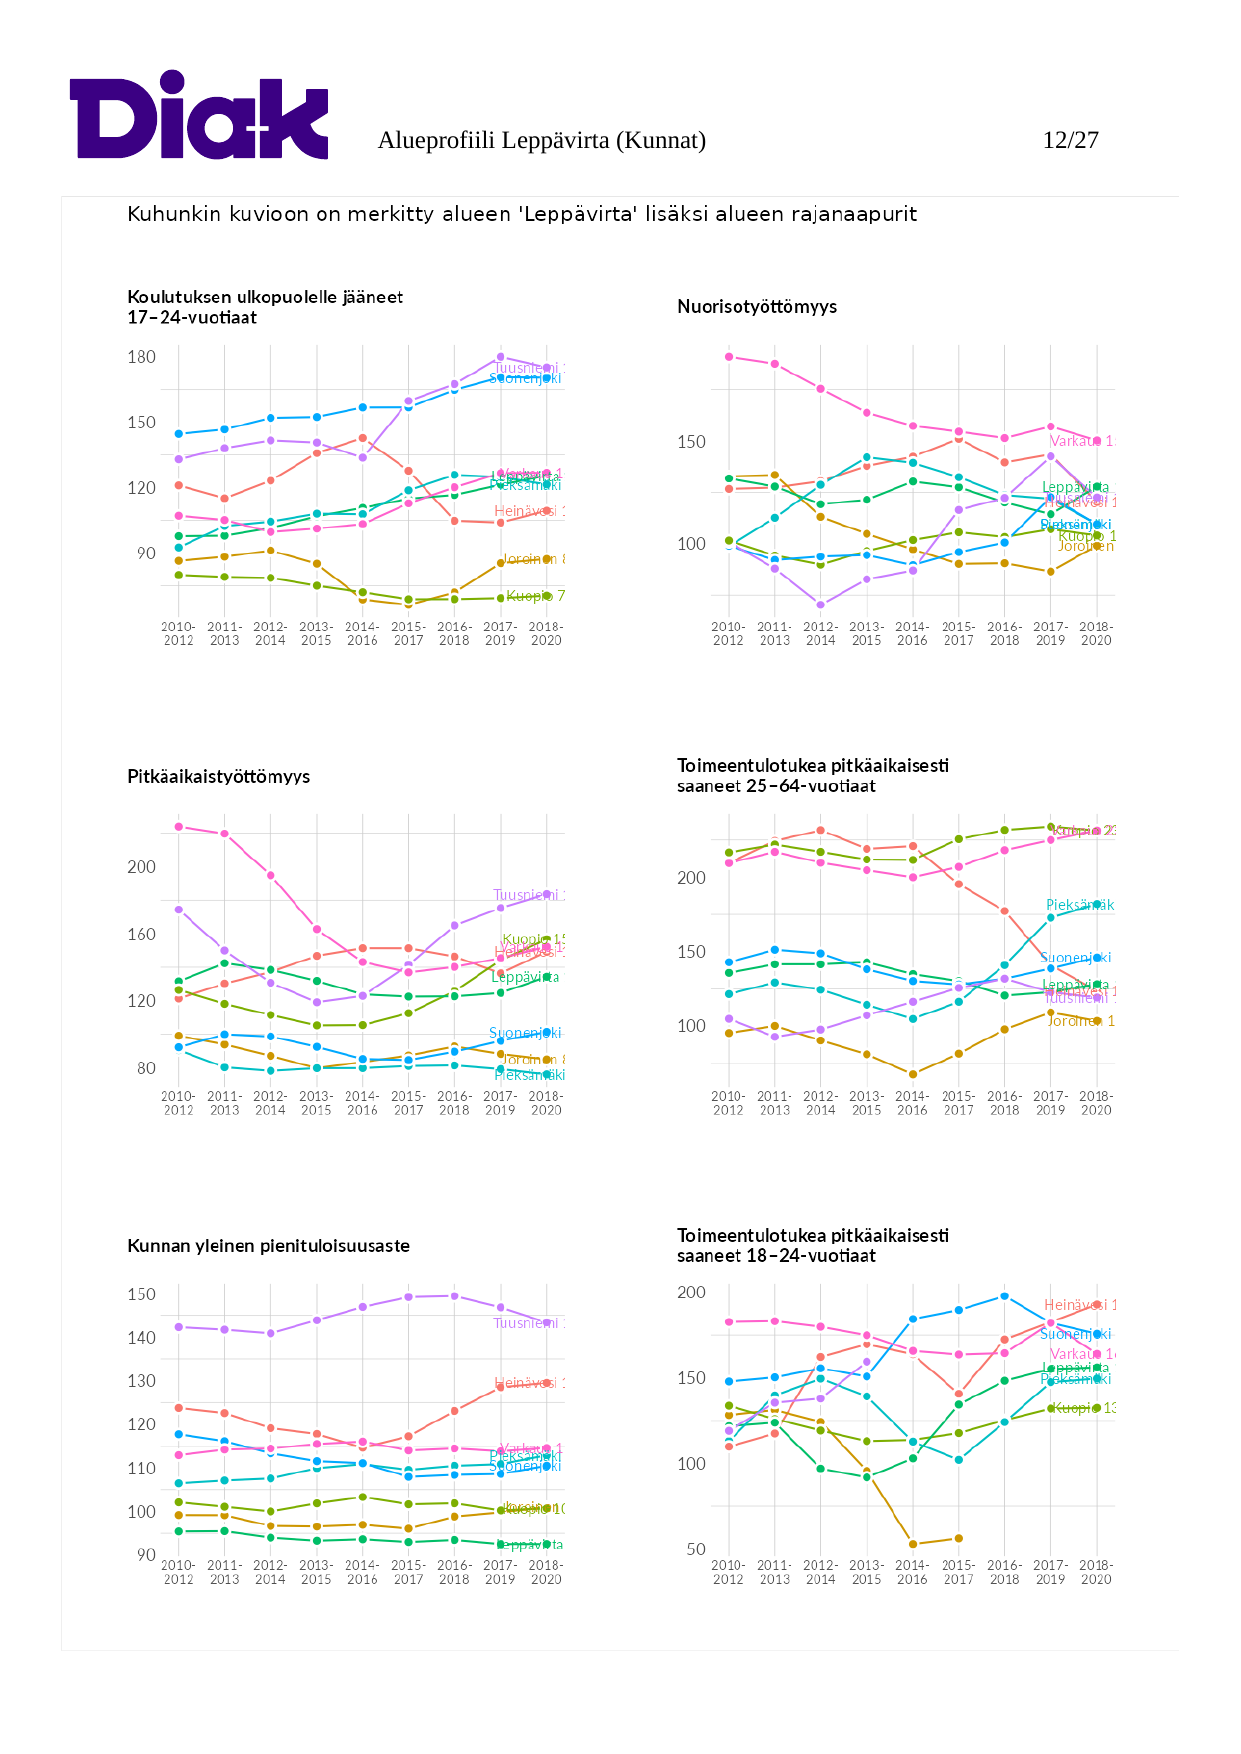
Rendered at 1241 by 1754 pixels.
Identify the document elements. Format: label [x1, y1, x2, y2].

picture [61, 196, 1179, 1651]
